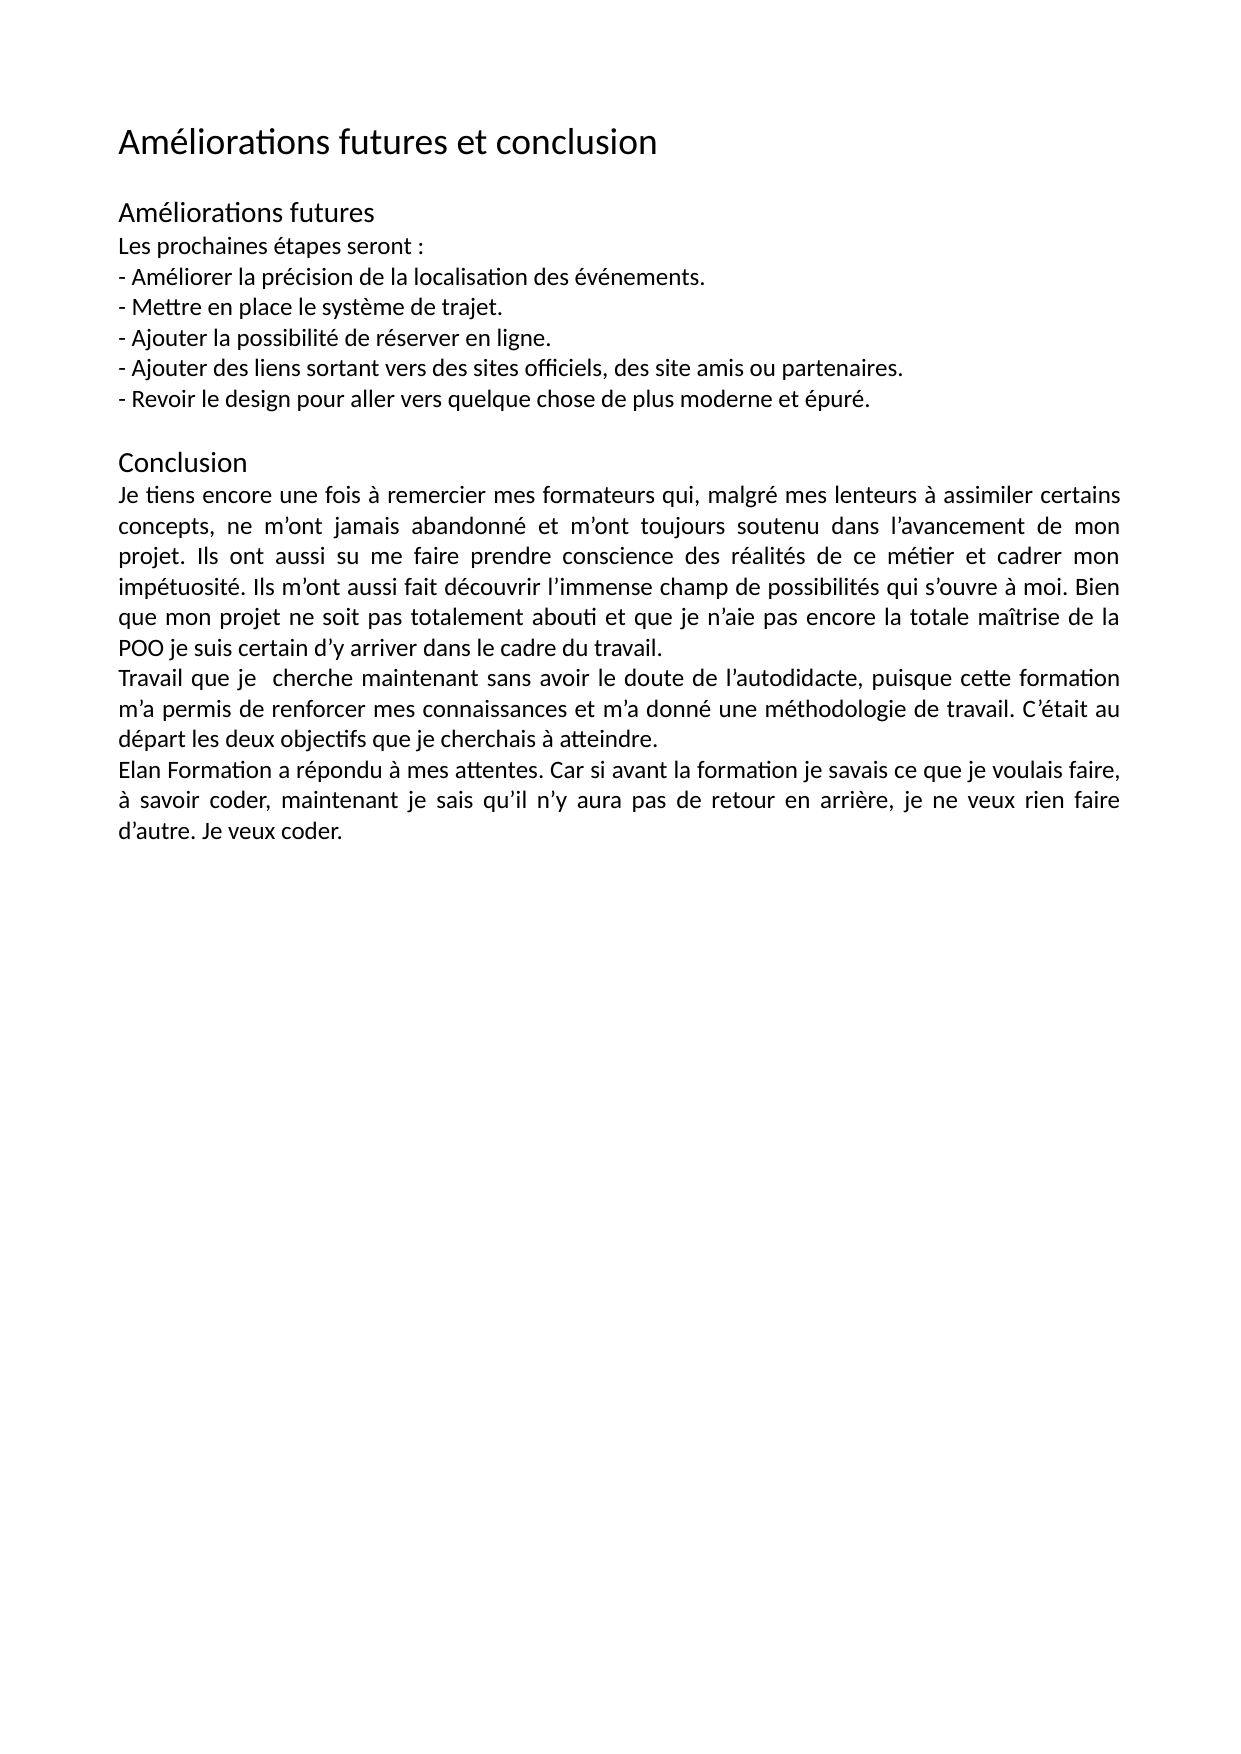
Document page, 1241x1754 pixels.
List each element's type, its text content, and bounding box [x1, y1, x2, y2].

text Elan Formation a répondu à mes attentes. Car si avant la formation je savais ce que je voulais faire, à savoir coder, maintenant je sais qu’il n’y aura pas de retour en arrière, je ne veux rien faire d’autre. Je veux coder. [118, 754, 1122, 846]
text Améliorations futures et conclusion [118, 118, 1122, 164]
text Je tiens encore une fois à remercier mes formateurs qui, malgré mes lenteurs à assimiler certains concepts, ne m’ont jamais abandonné et m’ont toujours soutenu dans l’avancement de mon projet. Ils ont aussi su me faire prendre conscience des réalités de ce métier et cadrer mon impétuosité. Ils m’ont aussi fait découvrir l’immense champ de possibilités qui s’ouvre à moi. Bien que mon projet ne soit pas totalement abouti et que je n’aie pas encore la totale maîtrise de la POO je suis certain d’y arriver dans le cadre du travail. [118, 479, 1122, 662]
text Améliorations futures [118, 194, 1122, 230]
text Les prochaines étapes seront : [118, 230, 1122, 261]
text - Ajouter des liens sortant vers des sites officiels, des site amis ou partenaires. [118, 352, 1122, 383]
text - Améliorer la précision de la localisation des événements. [118, 261, 1122, 291]
text - Ajouter la possibilité de réserver en ligne. [118, 322, 1122, 352]
text Conclusion [118, 444, 1122, 479]
text Travail que je cherche maintenant sans avoir le doute de l’autodidacte, puisque cette formation m’a permis de renforcer mes connaissances et m’a donné une méthodologie de travail. C’était au départ les deux objectifs que je cherchais à atteindre. [118, 662, 1122, 754]
text - Mettre en place le système de trajet. [118, 291, 1122, 322]
text - Revoir le design pour aller vers quelque chose de plus moderne et épuré. [118, 383, 1122, 413]
